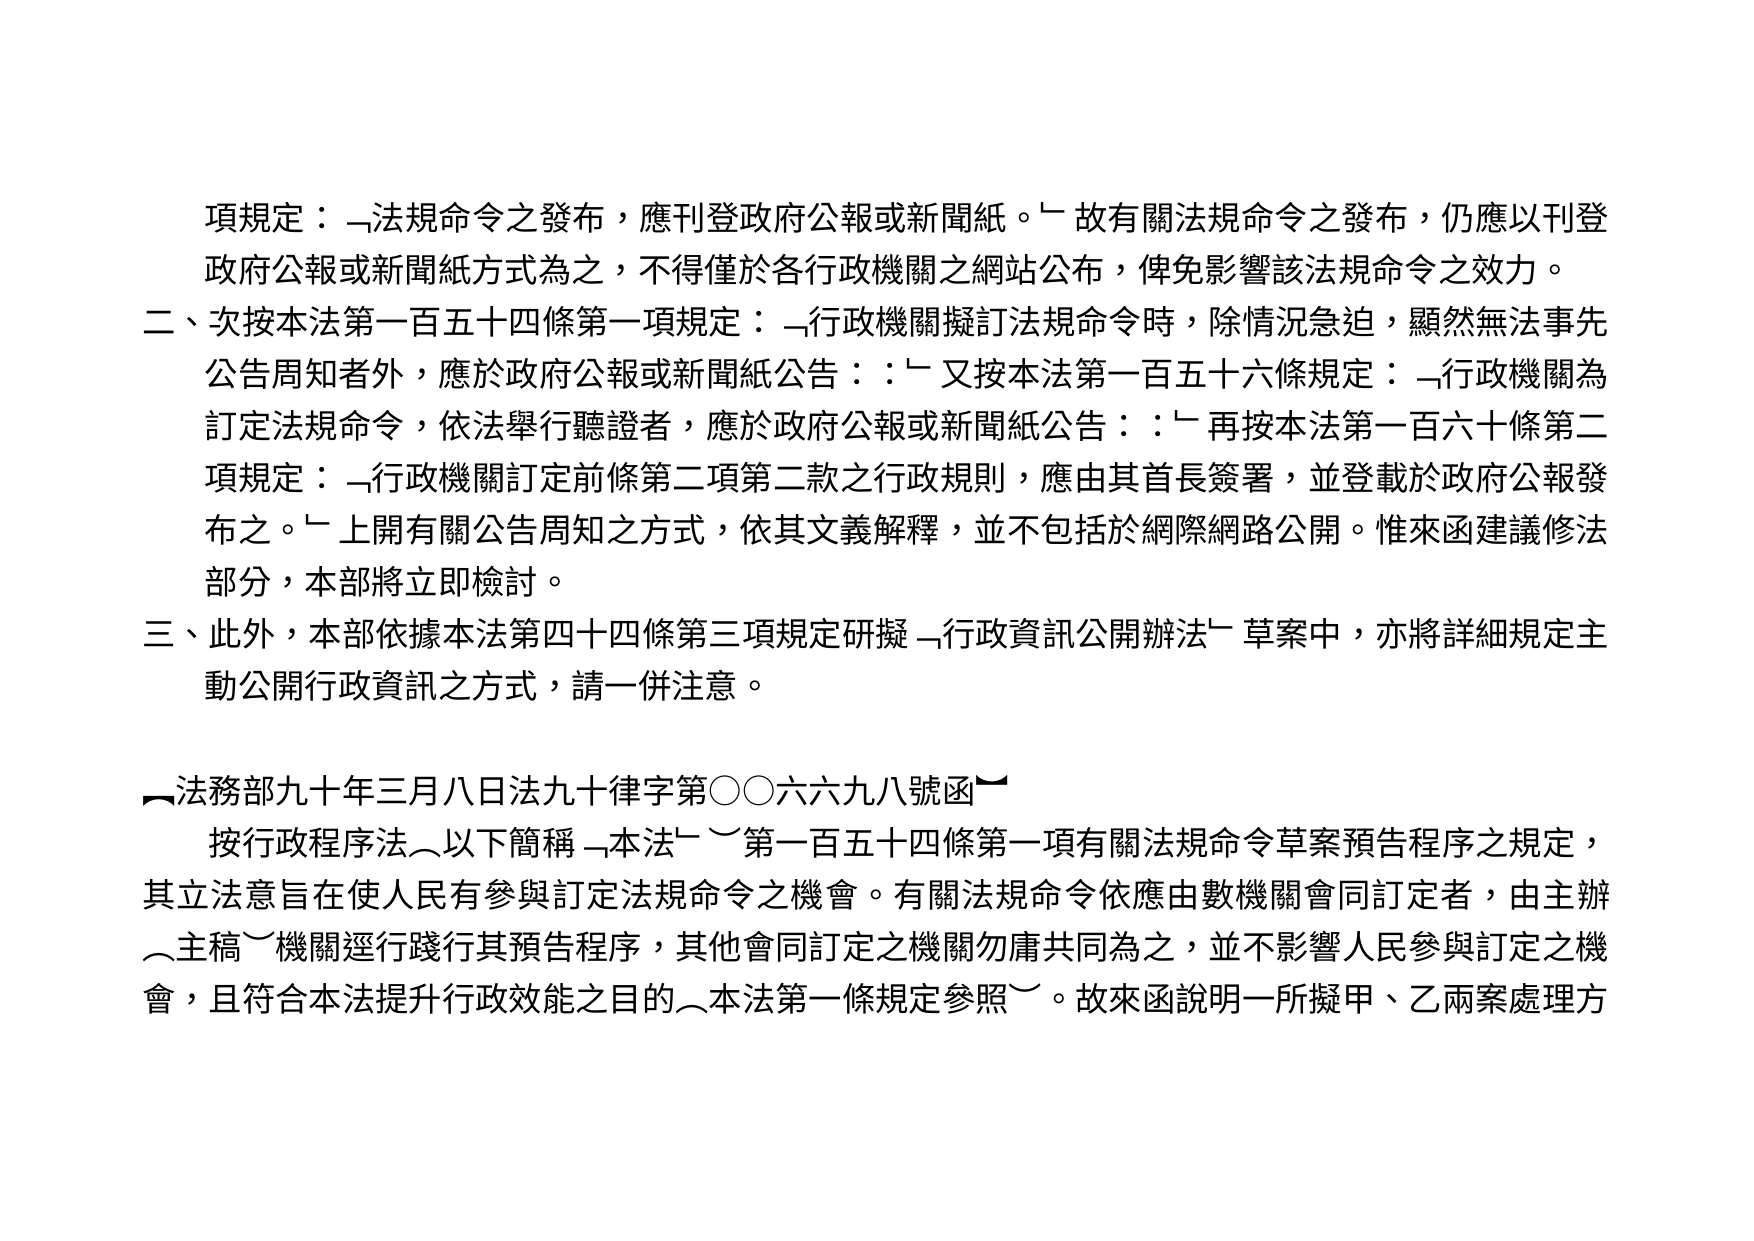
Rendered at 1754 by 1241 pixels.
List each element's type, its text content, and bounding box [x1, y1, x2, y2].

text ︻法務部九十年三月八日法九十律字第○○六六九八號函︼ [142, 761, 1612, 813]
text 按行政程序法︵以下簡稱﹁本法﹂︶第一百五十四條第一項有關法規命令草案預告程序之規定，其立法意旨在使人民有參與訂定法規命令之機會。有關法規命令依應由數機關會同訂定者，由主辦︵主稿︶機關逕行踐行其預告程序，其他會同訂定之機關勿庸共同為之，並不影響人民參與訂定之機會，且符合本法提升行政效能之目的︵本法第一條規定參照︶。故來函說明一所擬甲、乙兩案處理方 [142, 813, 1612, 1022]
text 項規定：﹁法規命令之發布，應刊登政府公報或新聞紙。﹂故有關法規命令之發布，仍應以刊登政府公報或新聞紙方式為之，不得僅於各行政機關之網站公布，俾免影響該法規命令之效力。 [142, 188, 1612, 293]
text 二、次按本法第一百五十四條第一項規定：﹁行政機關擬訂法規命令時，除情況急迫，顯然無法事先公告周知者外，應於政府公報或新聞紙公告：：﹂又按本法第一百五十六條規定：﹁行政機關為訂定法規命令，依法舉行聽證者，應於政府公報或新聞紙公告：：﹂再按本法第一百六十條第二項規定：﹁行政機關訂定前條第二項第二款之行政規則，應由其首長簽署，並登載於政府公報發布之。﹂上開有關公告周知之方式，依其文義解釋，並不包括於網際網路公開。惟來函建議修法部分，本部將立即檢討。 [142, 293, 1612, 605]
text 三、此外，本部依據本法第四十四條第三項規定研擬﹁行政資訊公開辦法﹂草案中，亦將詳細規定主動公開行政資訊之方式，請一併注意。 [142, 605, 1612, 709]
